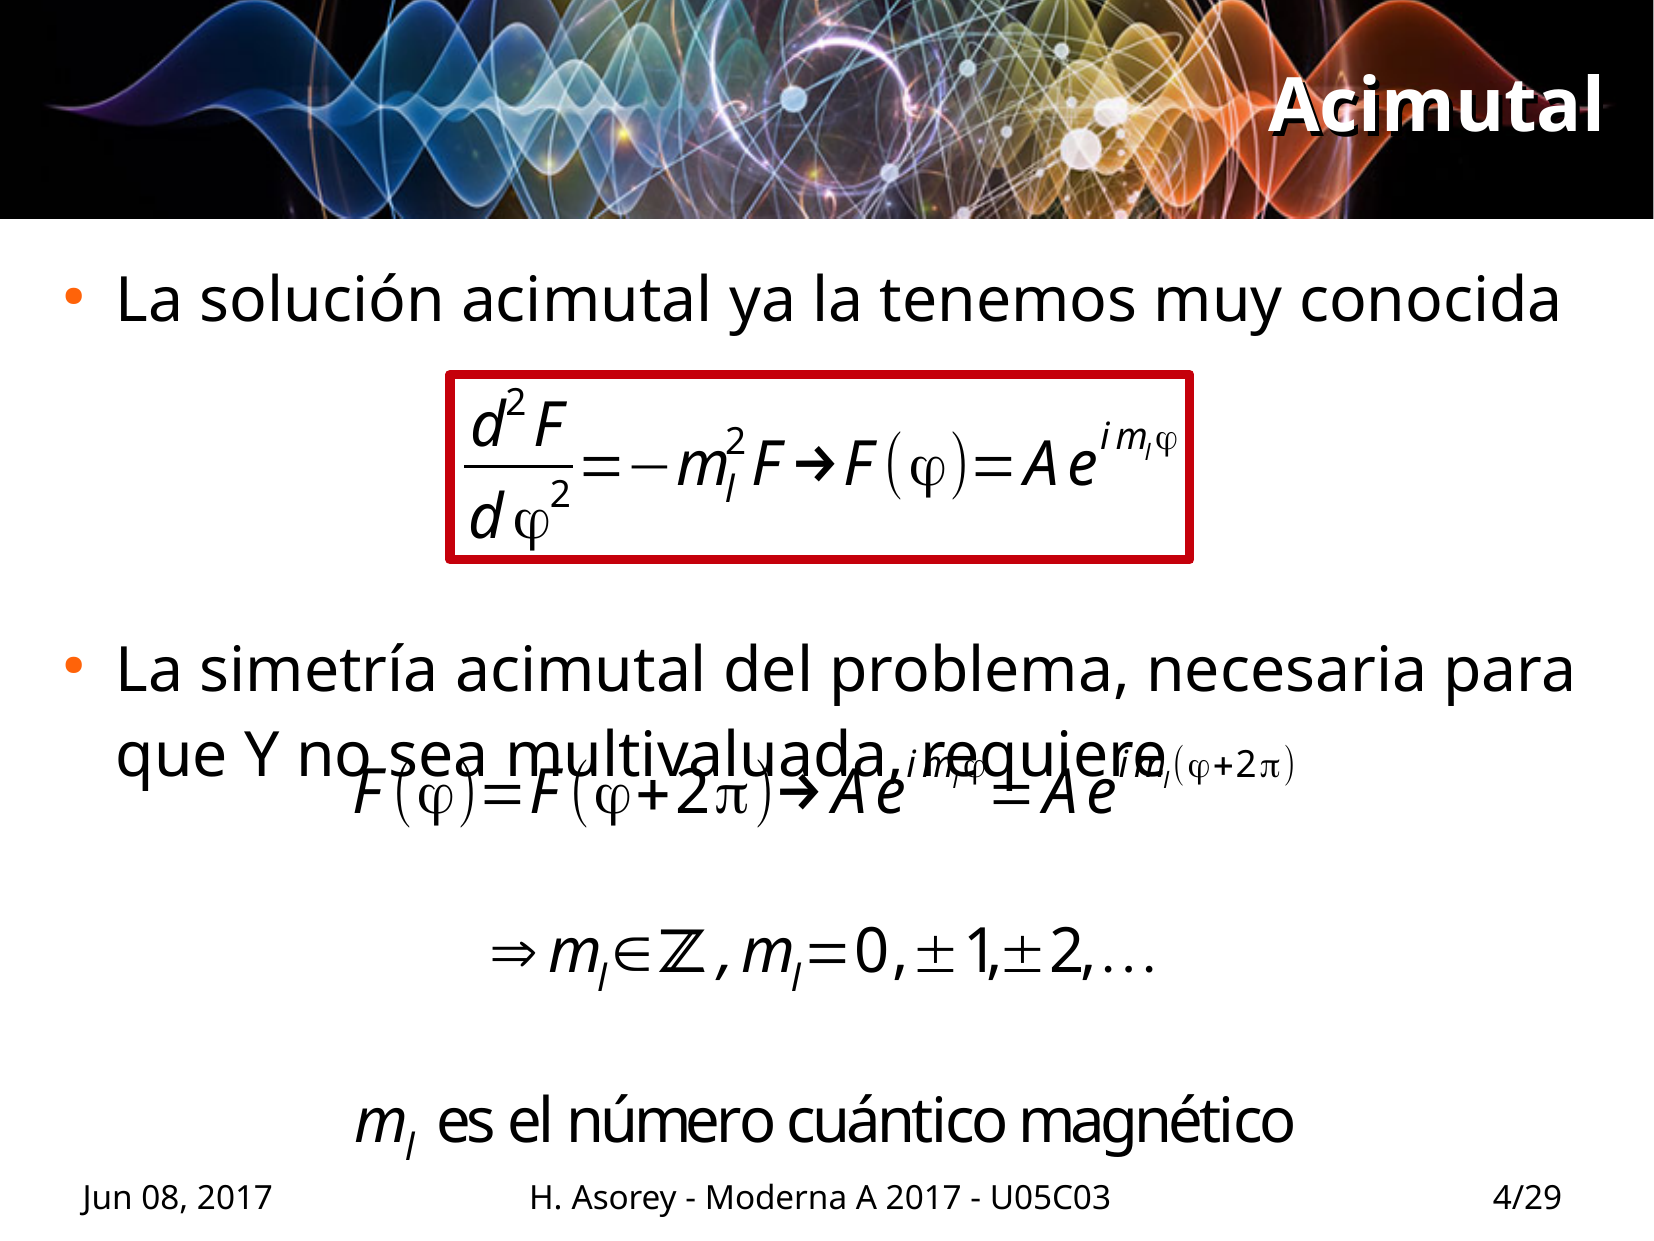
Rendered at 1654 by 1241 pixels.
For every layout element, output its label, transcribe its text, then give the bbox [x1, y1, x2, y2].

chart [454, 379, 1186, 556]
chart [345, 741, 1302, 1171]
title Acimutal [45, 15, 1606, 191]
picture [0, 0, 1654, 219]
list La solución acimutal ya la tenemos muy conocida La simetría acimutal del problema, necesaria para que Y no sea multivaluada, requiere [45, 255, 1606, 1156]
